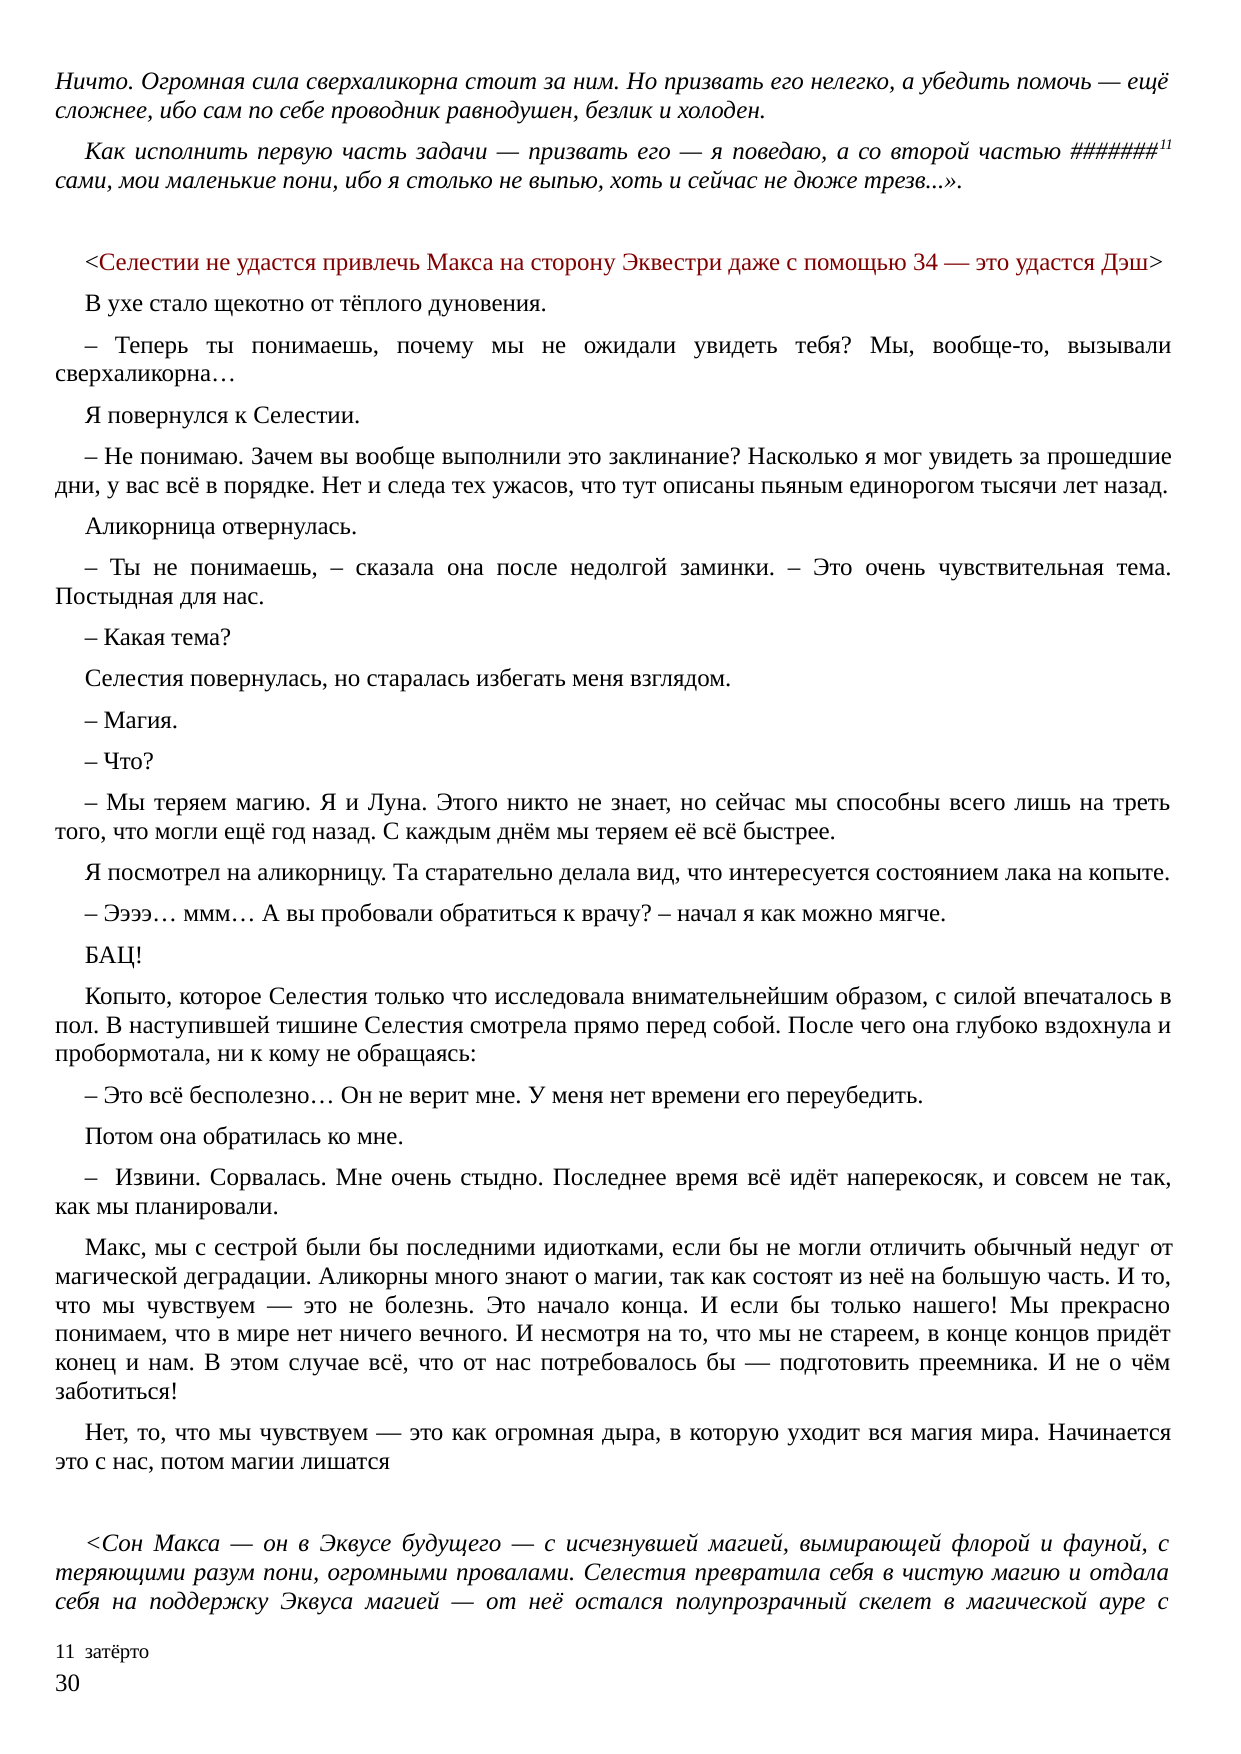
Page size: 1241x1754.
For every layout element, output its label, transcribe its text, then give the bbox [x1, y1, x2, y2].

text В ухе стало щекотно от тёплого дуновения. [55, 288, 1173, 317]
text <Селестии не удастся привлечь Макса на сторону Эквестри даже с помощью 34 — это удастся Дэш> [55, 247, 1173, 276]
text Нет, то, что мы чувствуем — это как огромная дыра, в которую уходит вся магия мира. Начинается это с нас, потом магии лишатся [55, 1417, 1173, 1475]
text Селестия повернулась, но старалась избегать меня взглядом. [55, 663, 1173, 692]
text Я повернулся к Селестии. [55, 400, 1173, 428]
text Ничто. Огромная сила сверхаликорна стоит за ним. Но призвать его нелегко, а убедить помочь — ещё сложнее, ибо сам по себе проводник равнодушен, безлик и холоден. [55, 66, 1173, 123]
text Макс, мы с сестрой были бы последними идиотками, если бы не могли отличить обычный недуг от магической деградации. Аликорны много знают о магии, так как состоят из неё на большую часть. И то, что мы чувствуем — это не болезнь. Это начало конца. И если бы только нашего! Мы прекрасно понимаем, что в мире нет ничего вечного. И несмотря на то, что мы не стареем, в конце концов придёт конец и нам. В этом случае всё, что от нас потребовалось бы — подготовить преемника. И не о чём заботиться! [55, 1232, 1173, 1405]
text – Магия. [55, 705, 1173, 733]
text – Что? [55, 746, 1173, 775]
text Как исполнить первую часть задачи — призвать его — я поведаю, а со второй частью ####### сами, мои маленькие пони, ибо я столько не выпью, хоть и сейчас не дюже трезв...». [55, 136, 1173, 193]
text Аликорница отвернулась. [55, 511, 1173, 540]
text <Сон Макса — он в Эквусе будущего — с исчезнувшей магией, вымирающей флорой и фауной, с теряющими разум пони, огромными провалами. Селестия превратила себя в чистую магию и отдала себя на поддержку Эквуса магией — от неё остался полупрозрачный скелет в магической ауре с [55, 1528, 1173, 1615]
text – Извини. Сорвалась. Мне очень стыдно. Последнее время всё идёт наперекосяк, и совсем не так, как мы планировали. [55, 1162, 1173, 1220]
text – Теперь ты понимаешь, почему мы не ожидали увидеть тебя? Мы, вообще-то, вызывали сверхаликорна… [55, 330, 1173, 387]
text – Ты не понимаешь, – сказала она после недолгой заминки. – Это очень чувствительная тема. Постыдная для нас. [55, 552, 1173, 610]
text – Не понимаю. Зачем вы вообще выполнили это заклинание? Насколько я мог увидеть за прошедшие дни, у вас всё в порядке. Нет и следа тех ужасов, что тут описаны пьяным единорогом тысячи лет назад. [55, 441, 1173, 498]
text – Это всё бесполезно… Он не верит мне. У меня нет времени его переубедить. [55, 1080, 1173, 1108]
text Копыто, которое Селестия только что исследовала внимательнейшим образом, с силой впечаталось в пол. В наступившей тишине Селестия смотрела прямо перед собой. После чего она глубоко вздохнула и пробормотала, ни к кому не обращаясь: [55, 981, 1173, 1067]
text Потом она обратилась ко мне. [55, 1121, 1173, 1150]
text – Ээээ… ммм… А вы пробовали обратиться к врачу? – начал я как можно мягче. [55, 898, 1173, 927]
text Я посмотрел на аликорницу. Та старательно делала вид, что интересуется состоянием лака на копыте. [55, 857, 1173, 886]
text – Какая тема? [55, 622, 1173, 651]
text БАЦ! [55, 940, 1173, 968]
text затёрто [55, 1639, 1173, 1663]
text – Мы теряем магию. Я и Луна. Этого никто не знает, но сейчас мы способны всего лишь на треть того, что могли ещё год назад. С каждым днём мы теряем её всё быстрее. [55, 787, 1173, 845]
